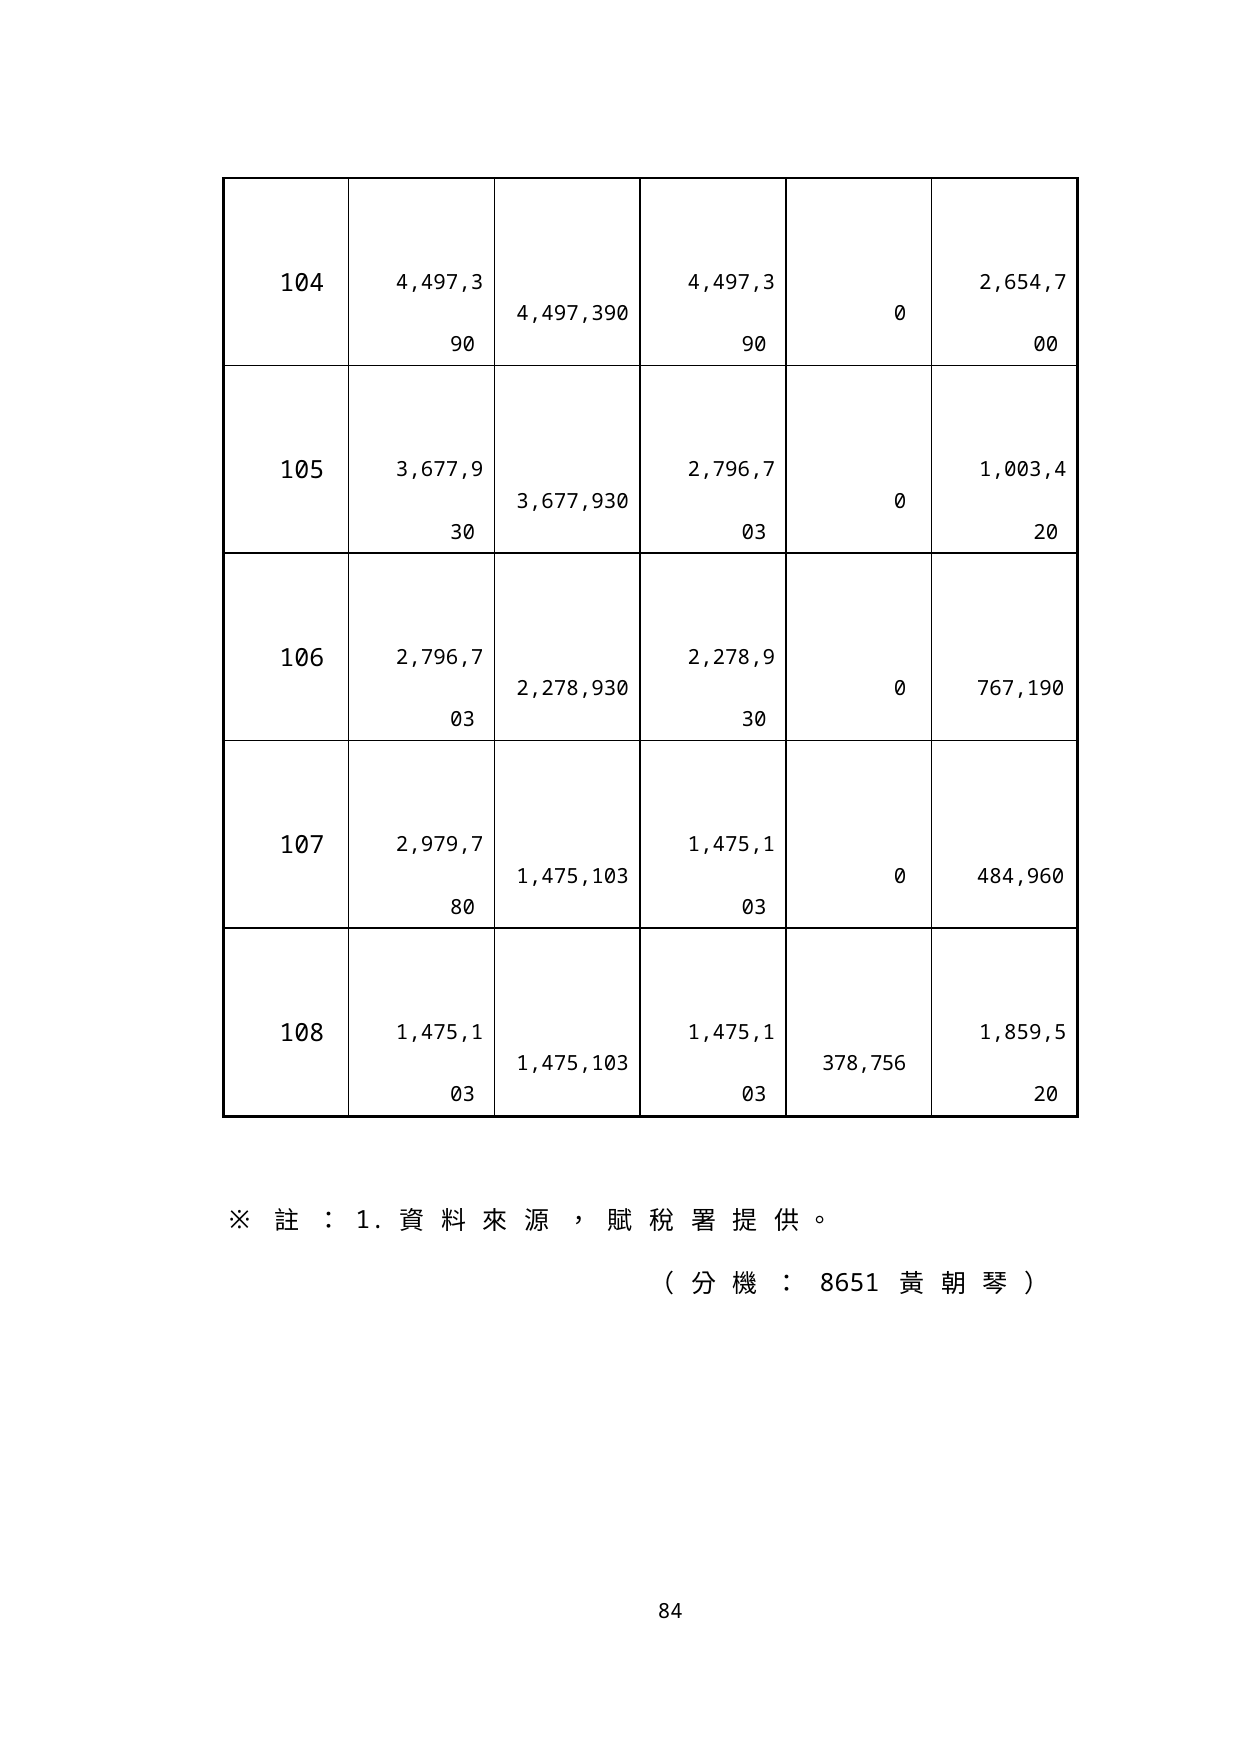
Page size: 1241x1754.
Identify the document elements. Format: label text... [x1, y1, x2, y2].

table_cell 105 [225, 366, 348, 552]
table_cell 1,475,103 [641, 929, 785, 1115]
text ※註：1.資料來源，賦稅署提供。 [183, 1177, 1058, 1240]
table_cell 2,654,700 [932, 179, 1076, 365]
table_cell 0 [787, 179, 931, 365]
table_cell 0 [787, 554, 931, 740]
table_cell 1,475,103 [349, 929, 494, 1115]
table_cell 0 [787, 366, 931, 552]
table_cell 4,497,390 [641, 179, 785, 365]
table_cell 2,796,703 [641, 366, 785, 552]
table_cell 2,796,703 [349, 554, 494, 740]
table_cell 1,003,420 [932, 366, 1076, 552]
table_cell 106 [225, 554, 348, 740]
text （分機：8651黃朝琴） [183, 1240, 1058, 1302]
table_cell 4,497,390 [349, 179, 494, 365]
table_cell 2,278,930 [641, 554, 785, 740]
table_cell 3,677,930 [495, 366, 639, 552]
table_cell 108 [225, 929, 348, 1115]
table_cell 1,859,520 [932, 929, 1076, 1115]
table_cell 107 [225, 741, 348, 927]
table_cell 4,497,390 [495, 179, 639, 365]
table_cell 1,475,103 [495, 741, 639, 927]
table_cell 484,960 [932, 741, 1076, 927]
table_cell 378,756 [787, 929, 931, 1115]
table_cell 2,278,930 [495, 554, 639, 740]
table_cell 2,979,780 [349, 741, 494, 927]
table_cell 104 [225, 179, 348, 365]
table_cell 1,475,103 [495, 929, 639, 1115]
table_cell 3,677,930 [349, 366, 494, 552]
table_cell 767,190 [932, 554, 1076, 740]
table_cell 1,475,103 [641, 741, 785, 927]
table_cell 0 [787, 741, 931, 927]
